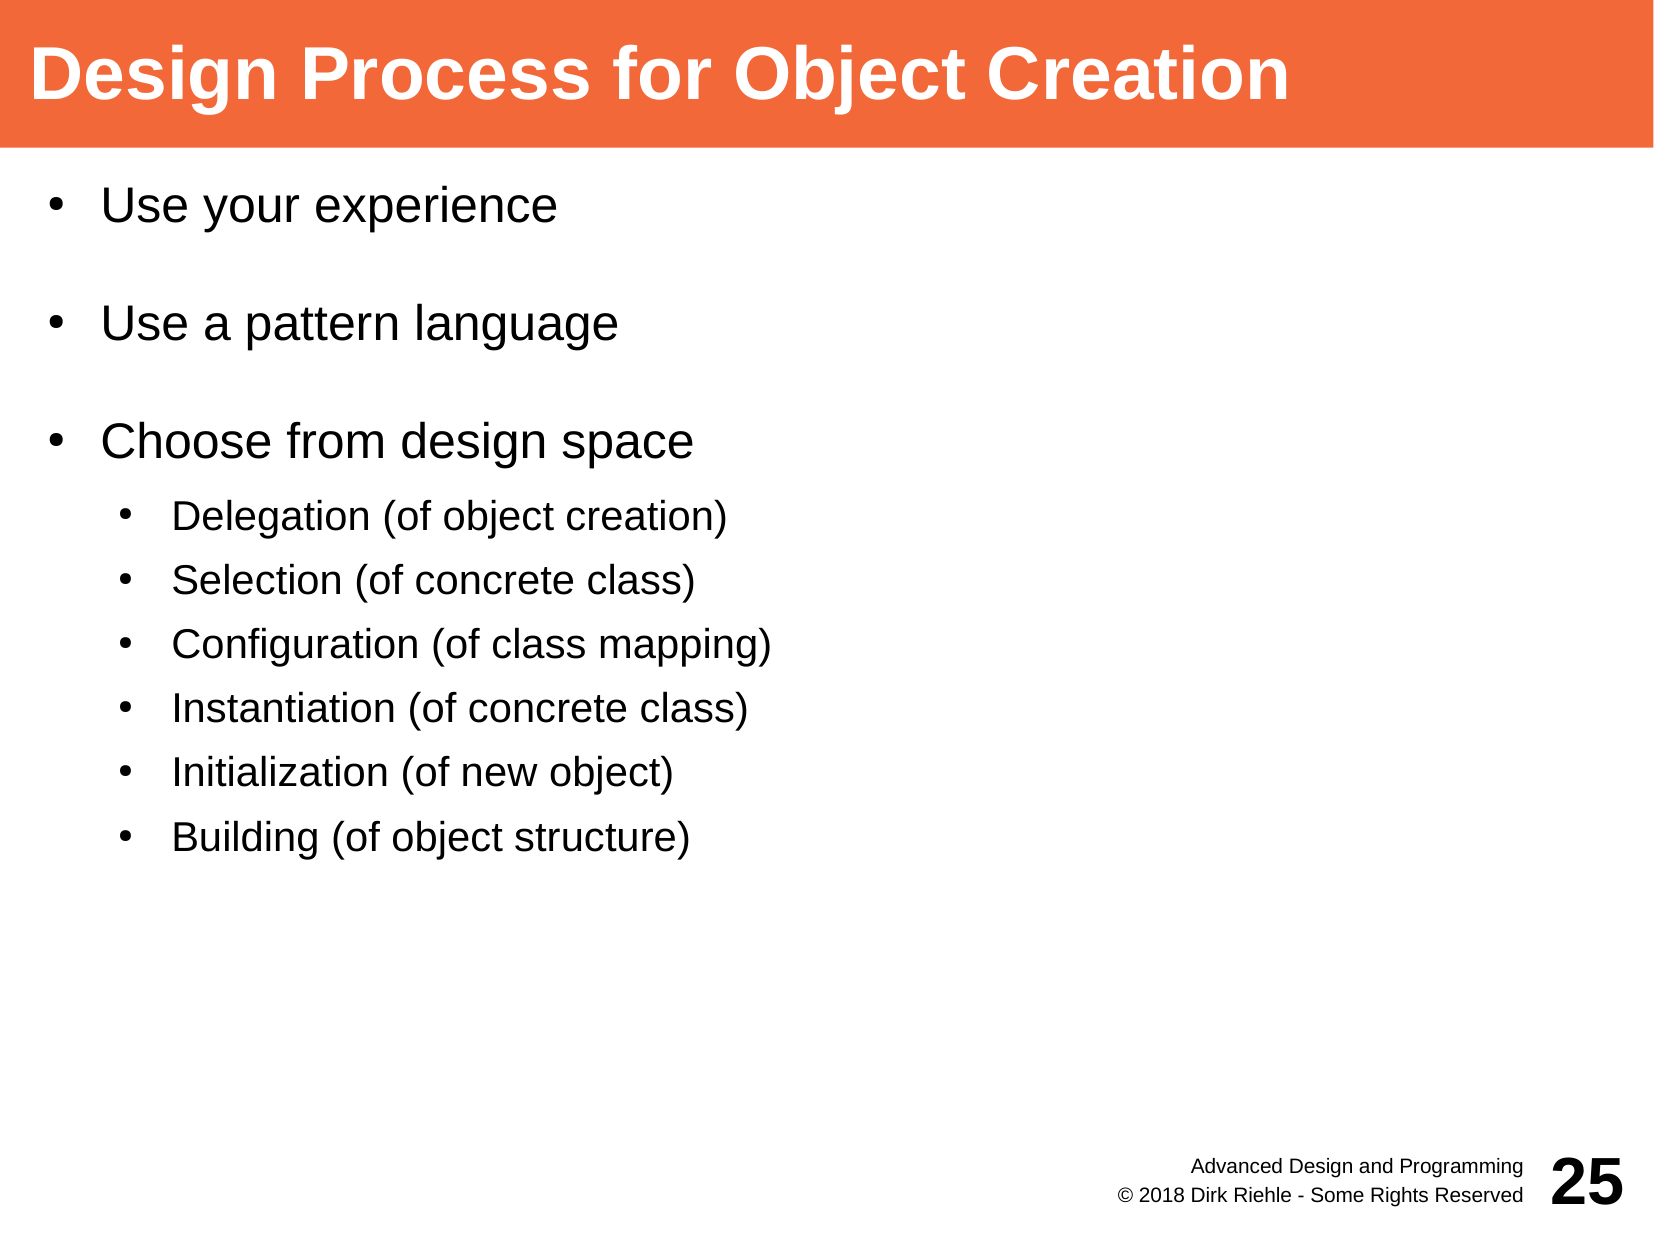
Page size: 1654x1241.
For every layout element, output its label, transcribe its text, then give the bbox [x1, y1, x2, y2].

title Design Process for Object Creation [0, 0, 1654, 148]
list Use your experience Use a pattern language Choose from design space Delegation (of object creation) Selection (of concrete class) Configuration (of class mapping) Instantiation (of concrete class) Initialization (of new object) Building (of object structure) [29, 177, 1625, 1063]
